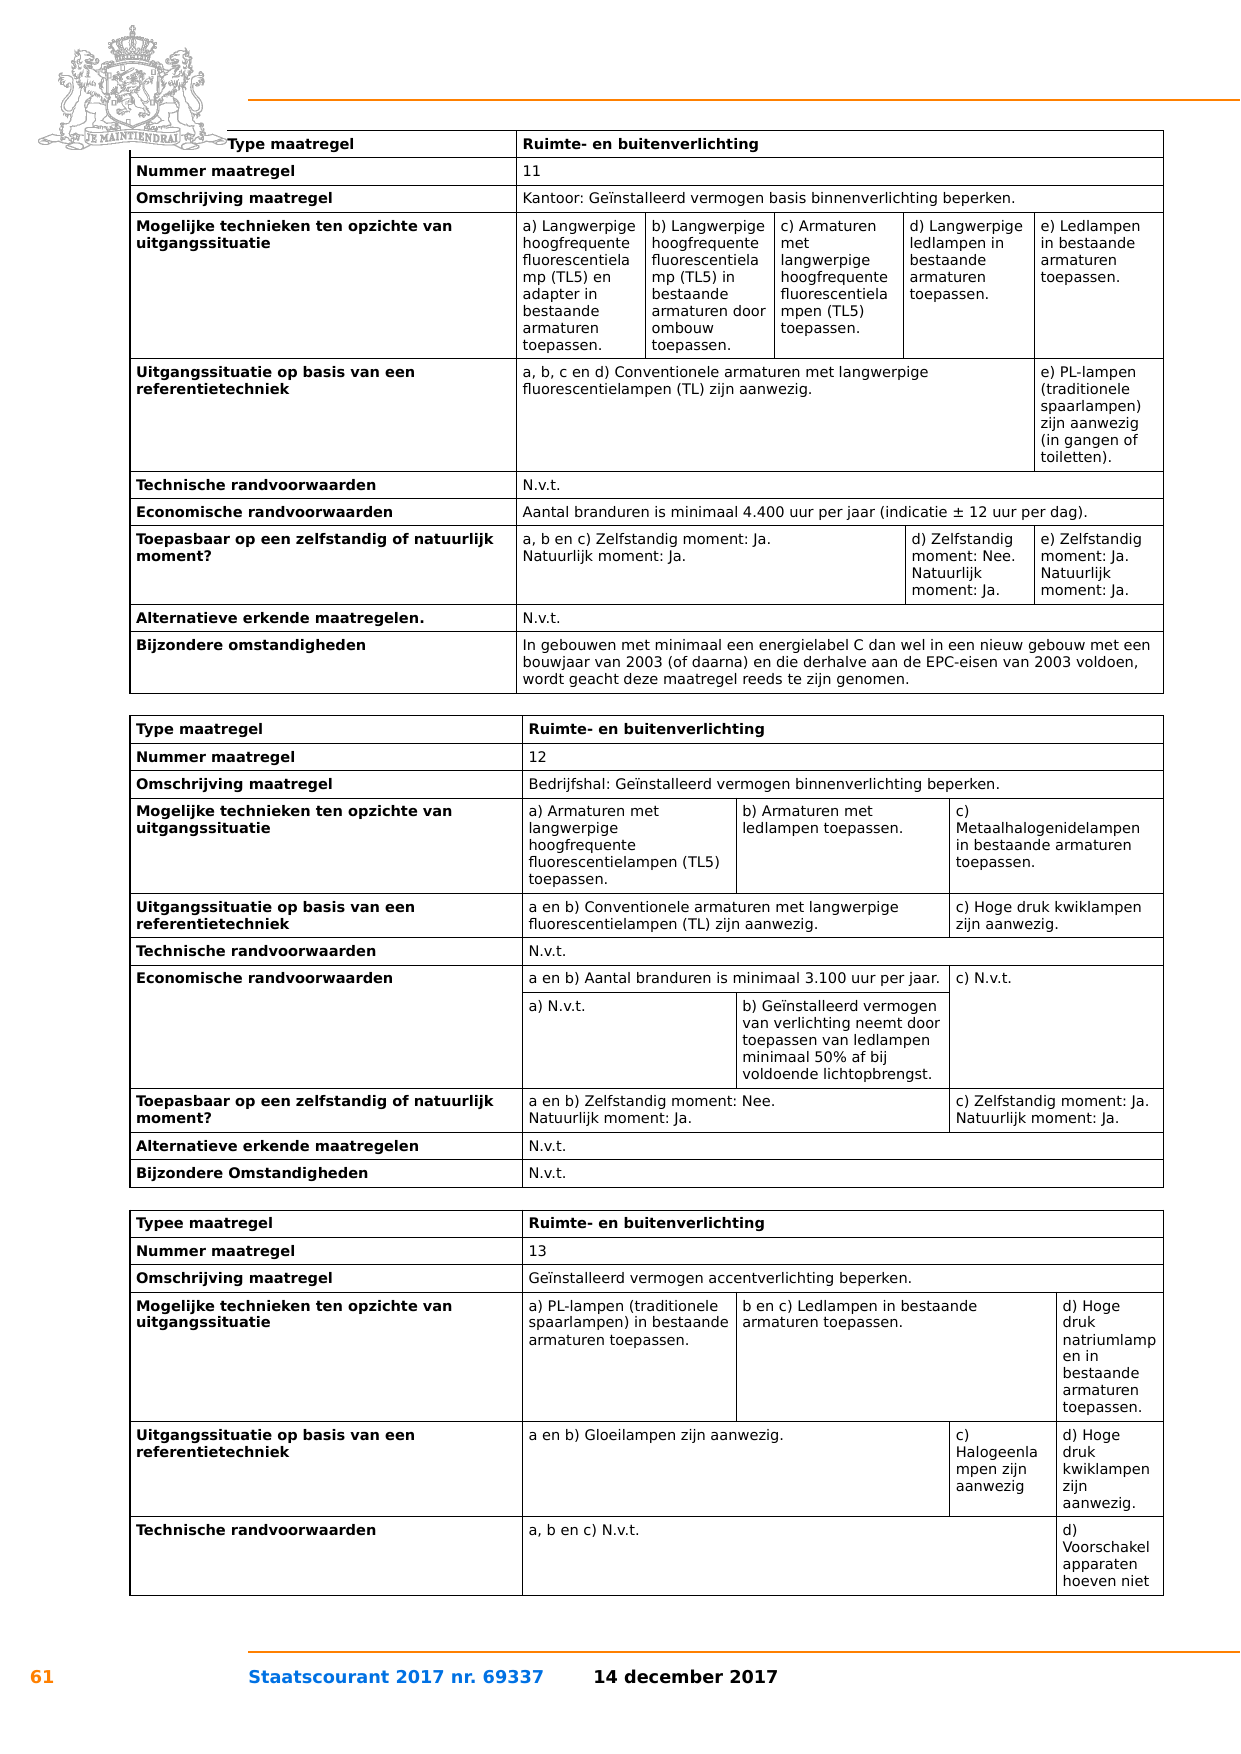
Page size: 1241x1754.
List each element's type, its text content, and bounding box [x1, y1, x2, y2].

table_cell d) Langwerpige ledlampen in bestaande armaturen toepassen. [904, 213, 1034, 358]
table_cell a en b) Conventionele armaturen met langwerpige fluorescentielampen (TL) zijn aanwezig. [523, 894, 949, 937]
table_cell c) Halogeenlampen zijn aanwezig [950, 1422, 1056, 1516]
table_cell a) N.v.t. [523, 993, 736, 1087]
table_cell Bedrijfshal: Geïnstalleerd vermogen binnenverlichting beperken. [523, 771, 1163, 798]
table_cell Toepasbaar op een zelfstandig of natuurlijk moment? [131, 526, 516, 604]
table_cell Nummer maatregel [131, 158, 516, 185]
table_cell N.v.t. [523, 1160, 1163, 1187]
table_cell Mogelijke technieken ten opzichte van uitgangssituatie [131, 1293, 522, 1421]
table_cell c) N.v.t. [950, 966, 1163, 1087]
table_cell Aantal branduren is minimaal 4.400 uur per jaar (indicatie ± 12 uur per dag). [517, 499, 1163, 525]
table_cell 11 [517, 158, 1163, 185]
table_cell a, b, c en d) Conventionele armaturen met langwerpige fluorescentielampen (TL) zijn aanwezig. [517, 359, 1034, 471]
table_cell Uitgangssituatie op basis van een referentietechniek [131, 894, 522, 937]
table_cell Uitgangssituatie op basis van een referentietechniek [131, 359, 516, 471]
table_cell d) Zelfstandig moment: Nee. Natuurlijk moment: Ja. [906, 526, 1034, 604]
table_cell d) Hoge druk natriumlampen in bestaande armaturen toepassen. [1057, 1293, 1163, 1421]
table_cell a en b) Gloeilampen zijn aanwezig. [523, 1422, 949, 1516]
table_cell Nummer maatregel [131, 1238, 522, 1264]
table_header Type maatregel [131, 716, 522, 743]
table_cell c) Hoge druk kwiklampen zijn aanwezig. [950, 894, 1163, 937]
table_cell a en b) Zelfstandig moment: Nee. Natuurlijk moment: Ja. [523, 1089, 949, 1132]
table_cell b) Langwerpige hoogfrequente fluorescentielamp (TL5) in bestaande armaturen door ombouw toepassen. [646, 213, 774, 358]
picture [38, 25, 227, 150]
table_cell c) Zelfstandig moment: Ja. Natuurlijk moment: Ja. [950, 1089, 1163, 1132]
table_cell d) Hoge druk kwiklampen zijn aanwezig. [1057, 1422, 1163, 1516]
table_cell Omschrijving maatregel [131, 1265, 522, 1292]
table_cell c) Armaturen met langwerpige hoogfrequente fluorescentielampen (TL5) toepassen. [775, 213, 903, 358]
table_cell Alternatieve erkende maatregelen. [131, 605, 516, 631]
table_cell Kantoor: Geïnstalleerd vermogen basis binnenverlichting beperken. [517, 186, 1163, 212]
table_cell b en c) Ledlampen in bestaande armaturen toepassen. [737, 1293, 1056, 1421]
table_cell Nummer maatregel [131, 744, 522, 770]
table_cell Bijzondere omstandigheden [131, 632, 516, 692]
table_cell e) PL-lampen (traditionele spaarlampen) zijn aanwezig (in gangen of toiletten). [1035, 359, 1163, 471]
table_cell d) Voorschakelapparaten hoeven niet [1057, 1517, 1163, 1594]
table_cell Bijzondere Omstandigheden [131, 1160, 522, 1187]
table_cell Geïnstalleerd vermogen accentverlichting beperken. [523, 1265, 1163, 1292]
table_cell a) PL-lampen (traditionele spaarlampen) in bestaande armaturen toepassen. [523, 1293, 736, 1421]
table_cell a) Armaturen met langwerpige hoogfrequente fluorescentielampen (TL5) toepassen. [523, 799, 736, 893]
table_cell Toepasbaar op een zelfstandig of natuurlijk moment? [131, 1089, 522, 1132]
table_cell Mogelijke technieken ten opzichte van uitgangssituatie [131, 213, 516, 358]
table_cell e) Zelfstandig moment: Ja. Natuurlijk moment: Ja. [1035, 526, 1163, 604]
table_cell Technische randvoorwaarden [131, 472, 516, 498]
table_header Typee maatregel [131, 1211, 522, 1237]
table_cell Alternatieve erkende maatregelen [131, 1133, 522, 1159]
table_cell a) Langwerpige hoogfrequente fluorescentielamp (TL5) en adapter in bestaande armaturen toepassen. [517, 213, 645, 358]
table_cell N.v.t. [523, 938, 1163, 965]
table_cell a, b en c) N.v.t. [523, 1517, 1056, 1594]
table_cell a, b en c) Zelfstandig moment: Ja. Natuurlijk moment: Ja. [517, 526, 905, 604]
table_cell Omschrijving maatregel [131, 186, 516, 212]
table_header Type maatregel [131, 131, 516, 157]
table_cell N.v.t. [523, 1133, 1163, 1159]
table_cell Mogelijke technieken ten opzichte van uitgangssituatie [131, 799, 522, 893]
table_cell N.v.t. [517, 472, 1163, 498]
table_cell Uitgangssituatie op basis van een referentietechniek [131, 1422, 522, 1516]
table_header Ruimte- en buitenverlichting [517, 131, 1163, 157]
table_cell Technische randvoorwaarden [131, 1517, 522, 1594]
table_cell b) Geïnstalleerd vermogen van verlichting neemt door toepassen van ledlampen minimaal 50% af bij voldoende lichtopbrengst. [737, 993, 949, 1087]
table_header Ruimte- en buitenverlichting [523, 1211, 1163, 1237]
table_cell c) Metaalhalogenidelampen in bestaande armaturen toepassen. [950, 799, 1163, 893]
table_cell N.v.t. [517, 605, 1163, 631]
table_cell 12 [523, 744, 1163, 770]
table_cell In gebouwen met minimaal een energielabel C dan wel in een nieuw gebouw met een bouwjaar van 2003 (of daarna) en die derhalve aan de EPC-eisen van 2003 voldoen, wordt geacht deze maatregel reeds te zijn genomen. [517, 632, 1163, 692]
table_cell Economische randvoorwaarden [131, 499, 516, 525]
table_cell a en b) Aantal branduren is minimaal 3.100 uur per jaar. [523, 966, 949, 992]
table_cell Technische randvoorwaarden [131, 938, 522, 965]
table_cell Omschrijving maatregel [131, 771, 522, 798]
table_cell b) Armaturen met ledlampen toepassen. [737, 799, 949, 893]
table_cell 13 [523, 1238, 1163, 1264]
table_header Ruimte- en buitenverlichting [523, 716, 1163, 743]
table_cell Economische randvoorwaarden [131, 966, 522, 1087]
table_cell e) Ledlampen in bestaande armaturen toepassen. [1035, 213, 1163, 358]
